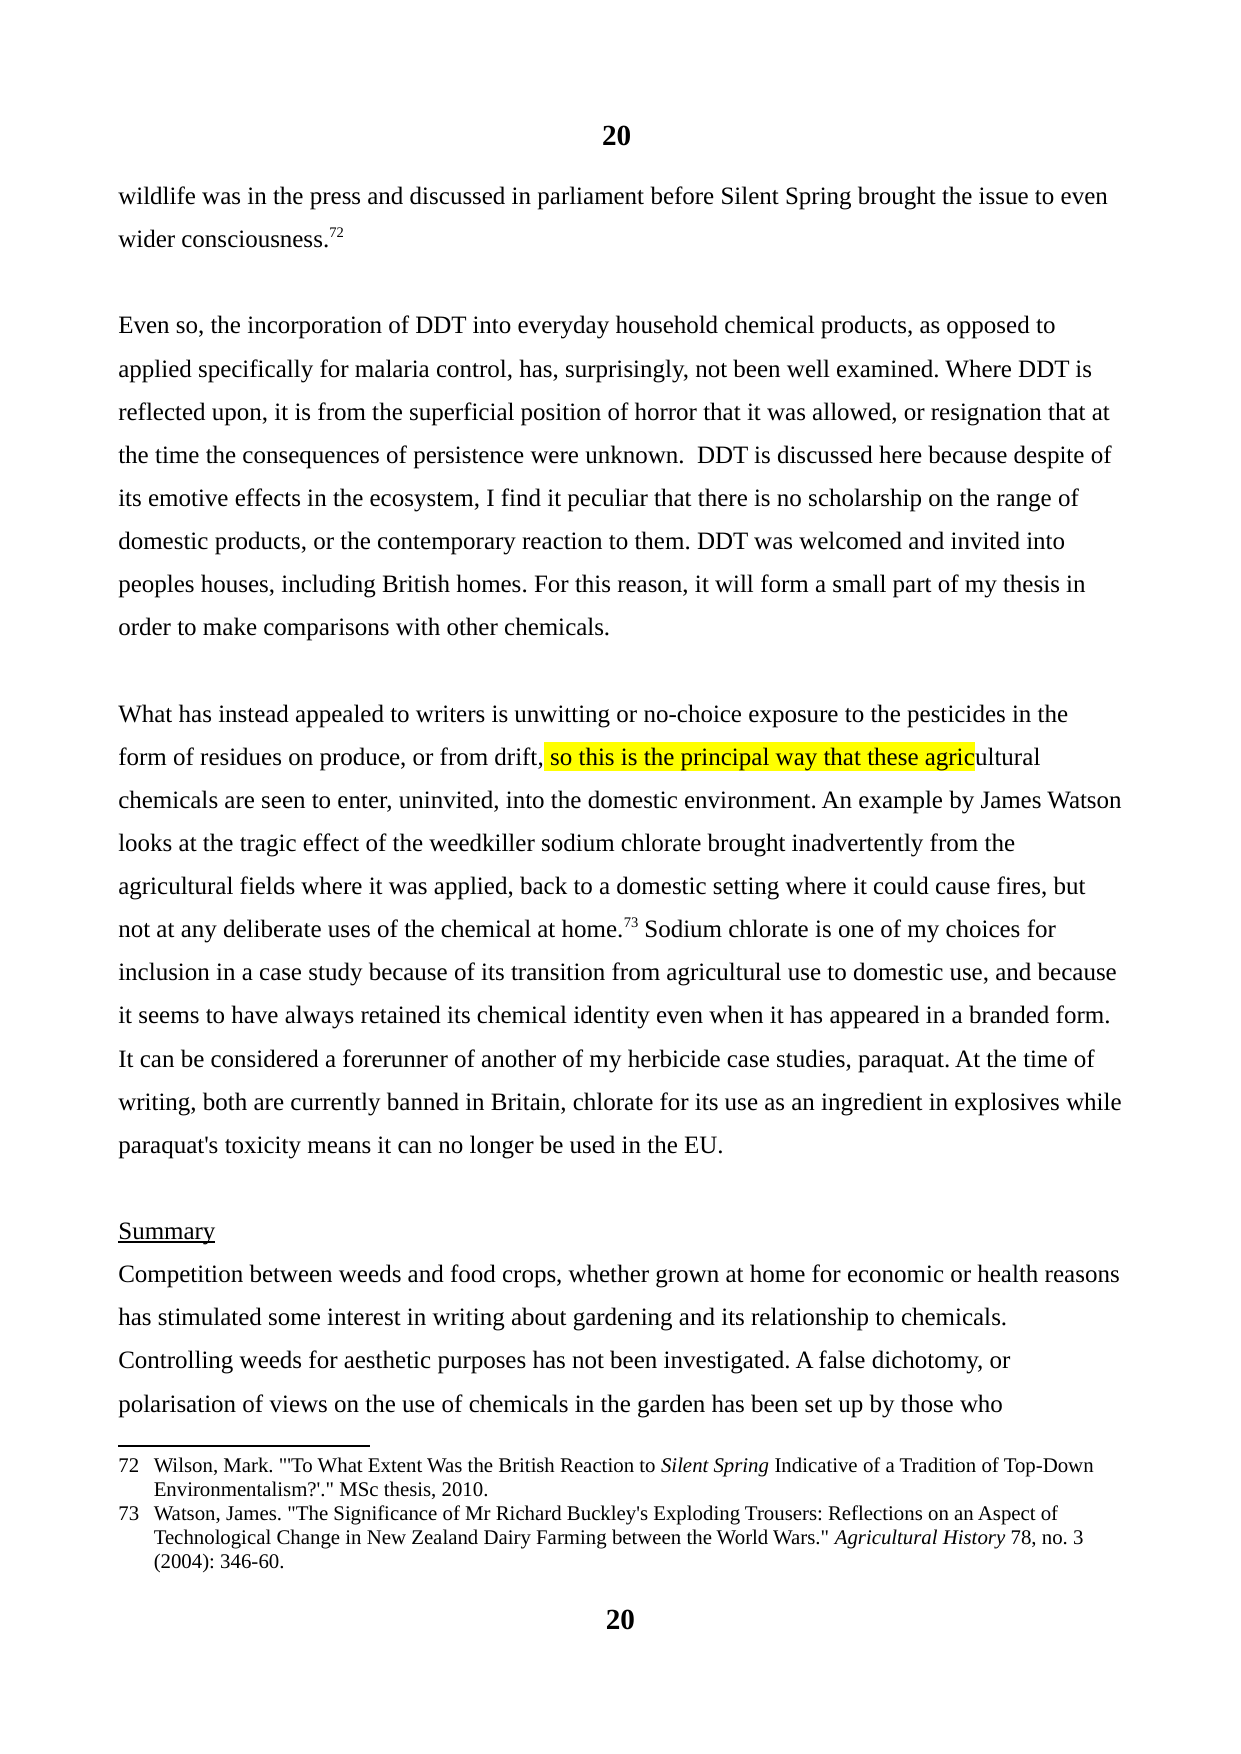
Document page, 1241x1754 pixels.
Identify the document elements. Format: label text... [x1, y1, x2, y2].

text Even so, the incorporation of DDT into everyday household chemical products, as opposed to applied specifically for malaria control, has, surprisingly, not been well examined. Where DDT is reflected upon, it is from the superficial position of horror that it was allowed, or resignation that at the time the consequences of persistence were unknown. DDT is discussed here because despite of its emotive effects in the ecosystem, I find it peculiar that there is no scholarship on the range of domestic products, or the contemporary reaction to them. DDT was welcomed and invited into peoples houses, including British homes. For this reason, it will form a small part of my thesis in order to make comparisons with other chemicals. [118, 311, 1122, 641]
text What has instead appealed to writers is unwitting or no-choice exposure to the pesticides in the form of residues on produce, or from drift, so this is the principal way that these agricultural chemicals are seen to enter, uninvited, into the domestic environment. An example by James Watson looks at the tragic effect of the weedkiller sodium chlorate brought inadvertently from the agricultural fields where it was applied, back to a domestic setting where it could cause fires, but not at any deliberate uses of the chemical at home. Sodium chlorate is one of my choices for inclusion in a case study because of its transition from agricultural use to domestic use, and because it seems to have always retained its chemical identity even when it has appeared in a branded form. It can be considered a forerunner of another of my herbicide case studies, paraquat. At the time of writing, both are currently banned in Britain, chlorate for its use as an ingredient in explosives while paraquat's toxicity means it can no longer be used in the EU. [118, 699, 1122, 1159]
text Wilson, Mark. "'To What Extent Was the British Reaction to Silent Spring Indicative of a Tradition of Top-Down Environmentalism?'." MSc thesis, 2010. [118, 1452, 1122, 1501]
text Summary [118, 1216, 1122, 1245]
text Watson, James. "The Significance of Mr Richard Buckley's Exploding Trousers: Reflections on an Aspect of Technological Change in New Zealand Dairy Farming between the World Wars." Agricultural History 78, no. 3 (2004): 346-60. [118, 1501, 1122, 1573]
text Competition between weeds and food crops, whether grown at home for economic or health reasons has stimulated some interest in writing about gardening and its relationship to chemicals. Controlling weeds for aesthetic purposes has not been investigated. A false dichotomy, or polarisation of views on the use of chemicals in the garden has been set up by those who [118, 1259, 1122, 1417]
text wildlife was in the press and discussed in parliament before Silent Spring brought the issue to even wider consciousness. [118, 181, 1122, 253]
